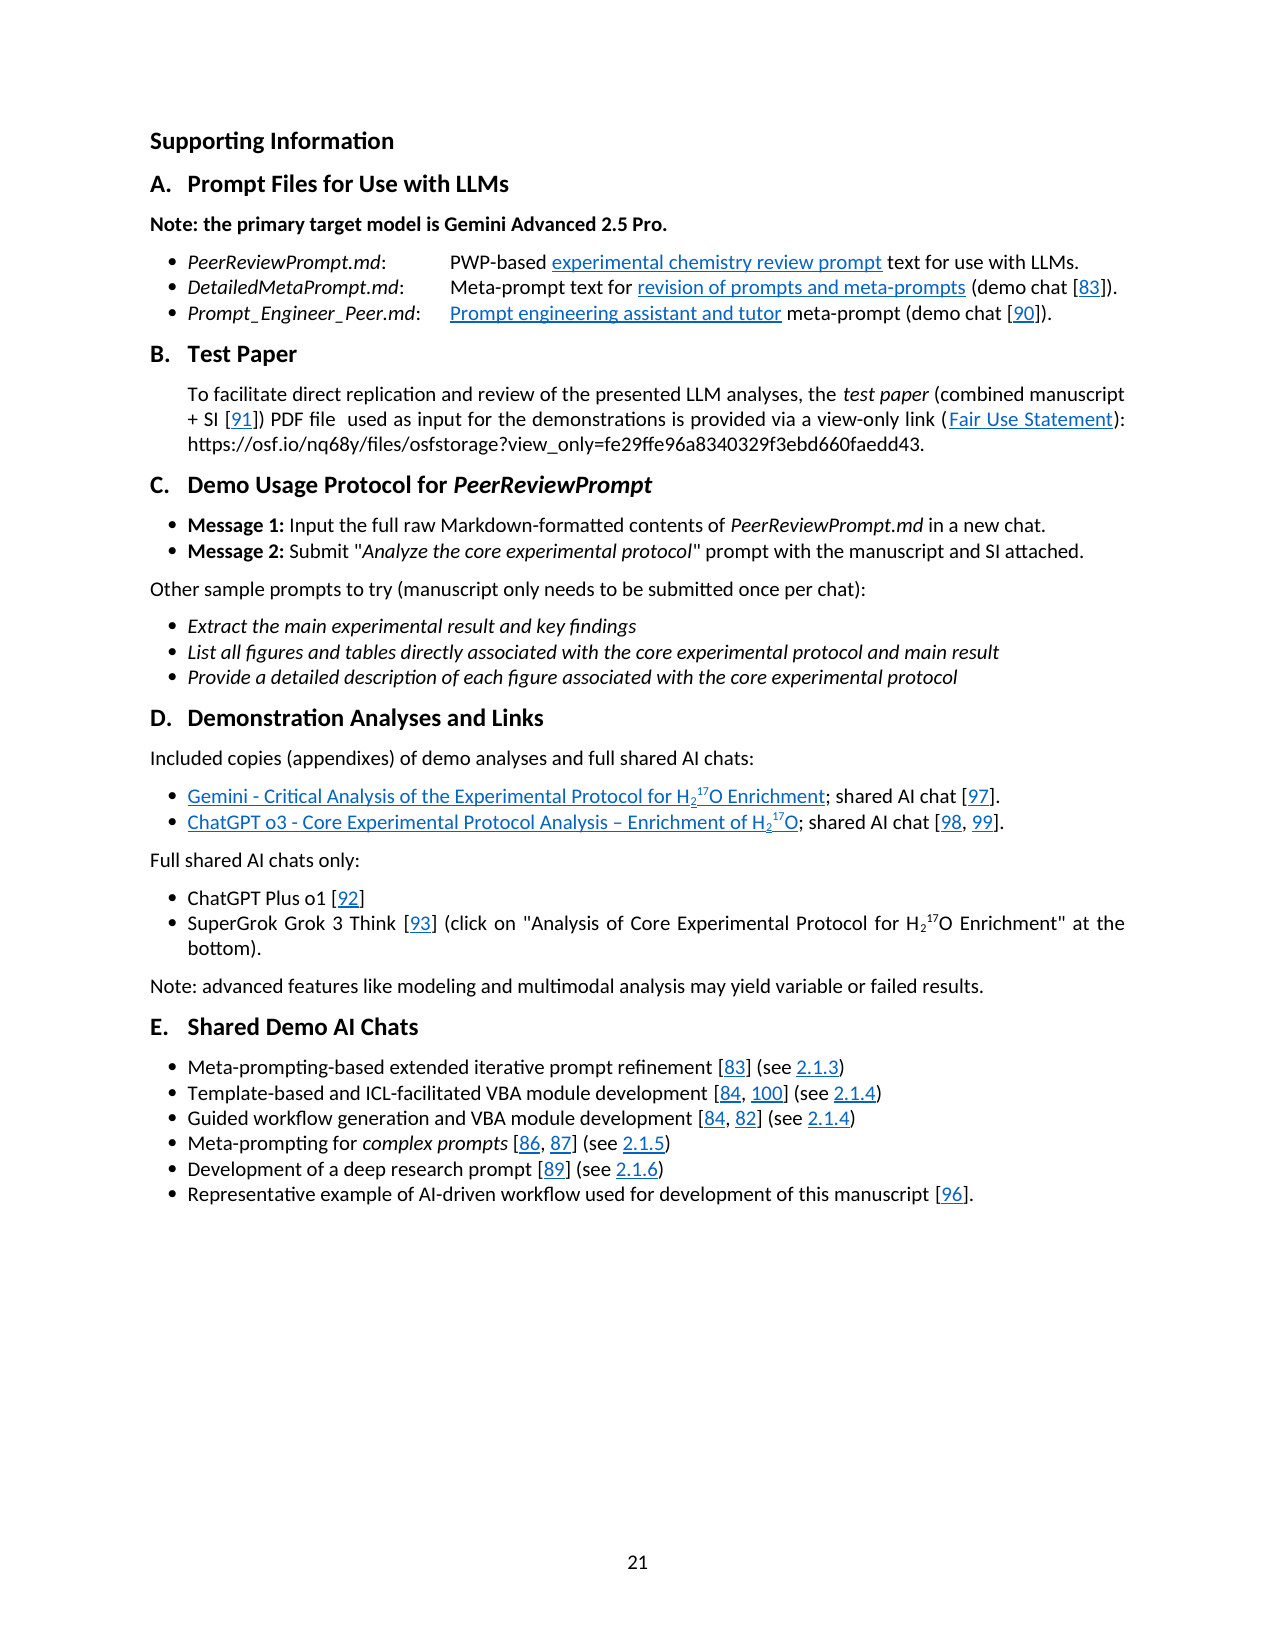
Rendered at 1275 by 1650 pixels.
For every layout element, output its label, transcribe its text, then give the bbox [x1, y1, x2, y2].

text To facilitate direct replication and review of the presented LLM analyses, the test paper (combined manuscript + SI [91]) PDF file used as input for the demonstrations is provided via a view-only link (Fair Use Statement): https://osf.io/nq68y/files/osfstorage?view_only=fe29ffe96a8340329f3ebd660faedd43. [187, 381, 1125, 457]
list Extract the main experimental result and key findings [169, 614, 1125, 639]
list Provide a detailed description of each figure associated with the core experimental protocol [169, 664, 1125, 690]
list Representative example of AI-driven workflow used for development of this manuscript [96]. [169, 1181, 1125, 1207]
text Full shared AI chats only: [150, 847, 1125, 872]
subtitle Test Paper [150, 338, 1125, 368]
list SuperGrok Grok 3 Think [93] (click on "Analysis of Core Experimental Protocol for H217O Enrichment" at the bottom). [169, 910, 1125, 961]
list Prompt_Engineer_Peer.md: Prompt engineering assistant and tutor meta-prompt (demo chat [90]). [169, 300, 1125, 325]
subtitle Prompt Files for Use with LLMs [150, 168, 1125, 198]
list Guided workflow generation and VBA module development [84, 82] (see 2.1.4) [169, 1105, 1125, 1131]
subtitle Demonstration Analyses and Links [150, 702, 1125, 733]
subtitle Supporting Information [150, 125, 1125, 156]
text Note: the primary target model is Gemini Advanced 2.5 Pro. [150, 211, 1125, 236]
list Template-based and ICL-facilitated VBA module development [84, 100] (see 2.1.4) [169, 1080, 1125, 1105]
subtitle Demo Usage Protocol for PeerReviewPrompt [150, 469, 1125, 500]
subtitle Shared Demo AI Chats [150, 1011, 1125, 1042]
list Meta-prompting for complex prompts [86, 87] (see 2.1.5) [169, 1131, 1125, 1156]
list DetailedMetaPrompt.md: Meta-prompt text for revision of prompts and meta-prompts (demo chat [83]). [169, 274, 1125, 300]
list ChatGPT o3 - Core Experimental Protocol Analysis – Enrichment of H217O; shared AI chat [98, 99]. [169, 809, 1125, 834]
list ChatGPT Plus o1 [92] [169, 885, 1125, 910]
list PeerReviewPrompt.md: PWP-based experimental chemistry review prompt text for use with LLMs. [169, 249, 1125, 274]
list Meta-prompting-based extended iterative prompt refinement [83] (see 2.1.3) [169, 1054, 1125, 1080]
text Other sample prompts to try (manuscript only needs to be submitted once per chat): [150, 576, 1125, 601]
list Message 2: Submit "Analyze the core experimental protocol" prompt with the manuscript and SI attached. [169, 538, 1125, 563]
list List all figures and tables directly associated with the core experimental protocol and main result [169, 639, 1125, 664]
list Gemini - Critical Analysis of the Experimental Protocol for H217O Enrichment; shared AI chat [97]. [169, 783, 1125, 809]
text Included copies (appendixes) of demo analyses and full shared AI chats: [150, 746, 1125, 771]
list Development of a deep research prompt [89] (see 2.1.6) [169, 1156, 1125, 1181]
list Message 1: Input the full raw Markdown-formatted contents of PeerReviewPrompt.md in a new chat. [169, 512, 1125, 538]
text Note: advanced features like modeling and multimodal analysis may yield variable or failed results. [150, 973, 1125, 999]
